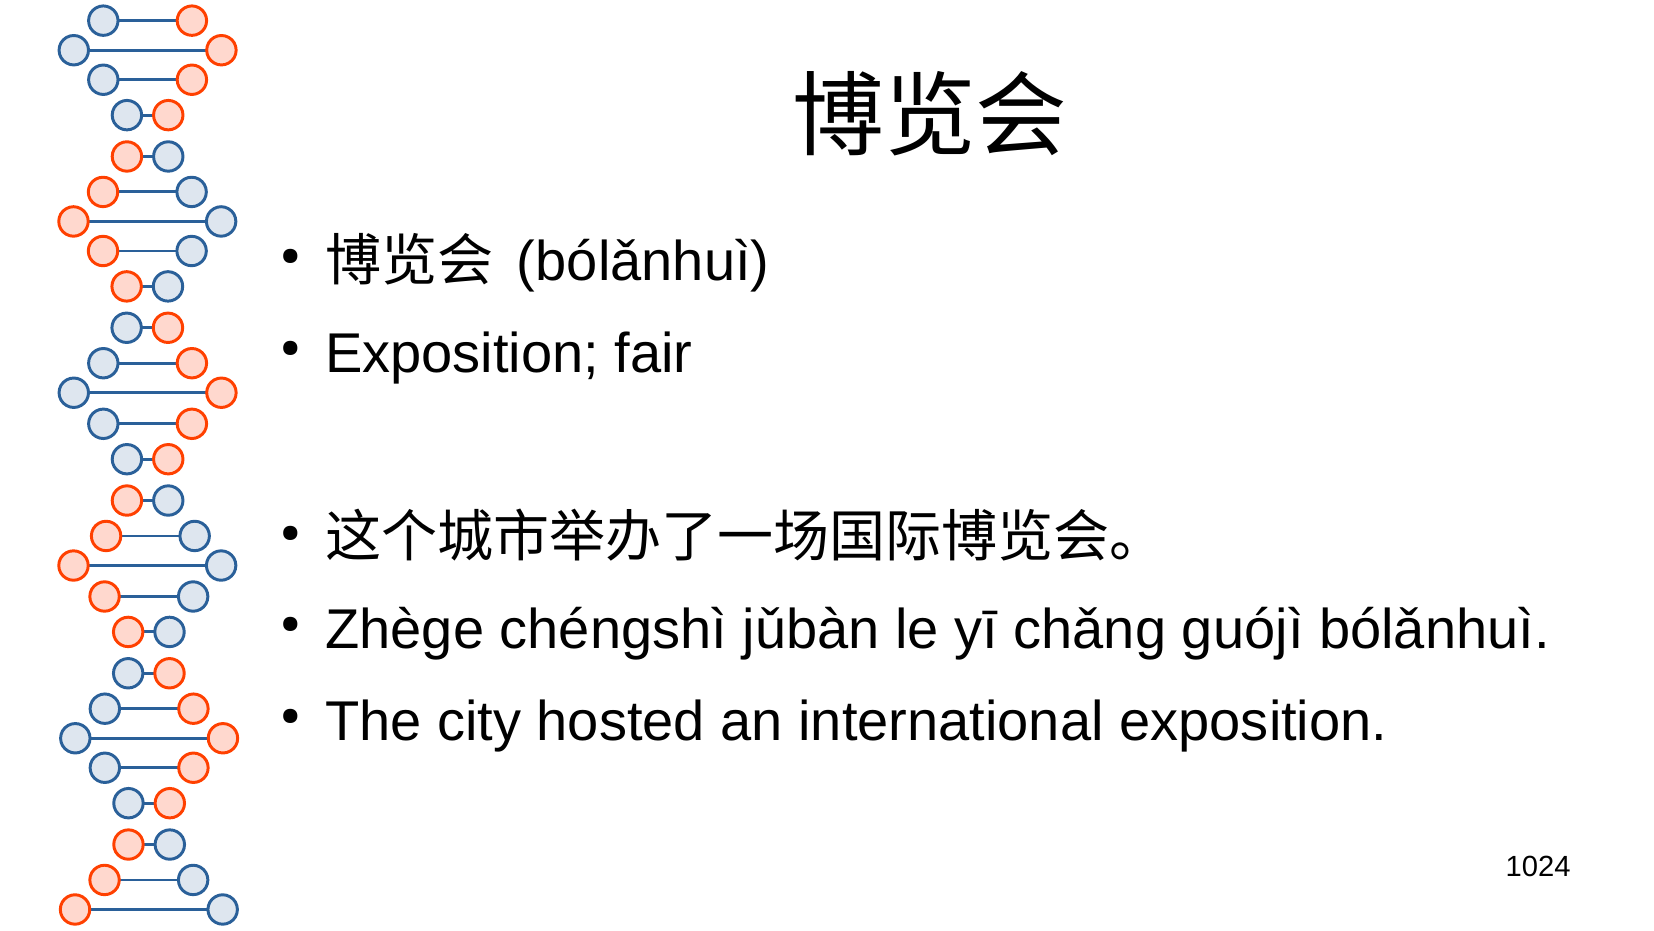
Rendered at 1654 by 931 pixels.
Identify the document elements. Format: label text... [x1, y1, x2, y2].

title 博览会 [265, 35, 1595, 189]
list 博览会 (bólǎnhuì) Exposition; fair 这个城市举办了一场国际博览会。 Zhège chéngshì jǔbàn le yī chǎng guójì bólǎnhuì. The city hosted an international exposition. [265, 224, 1595, 764]
